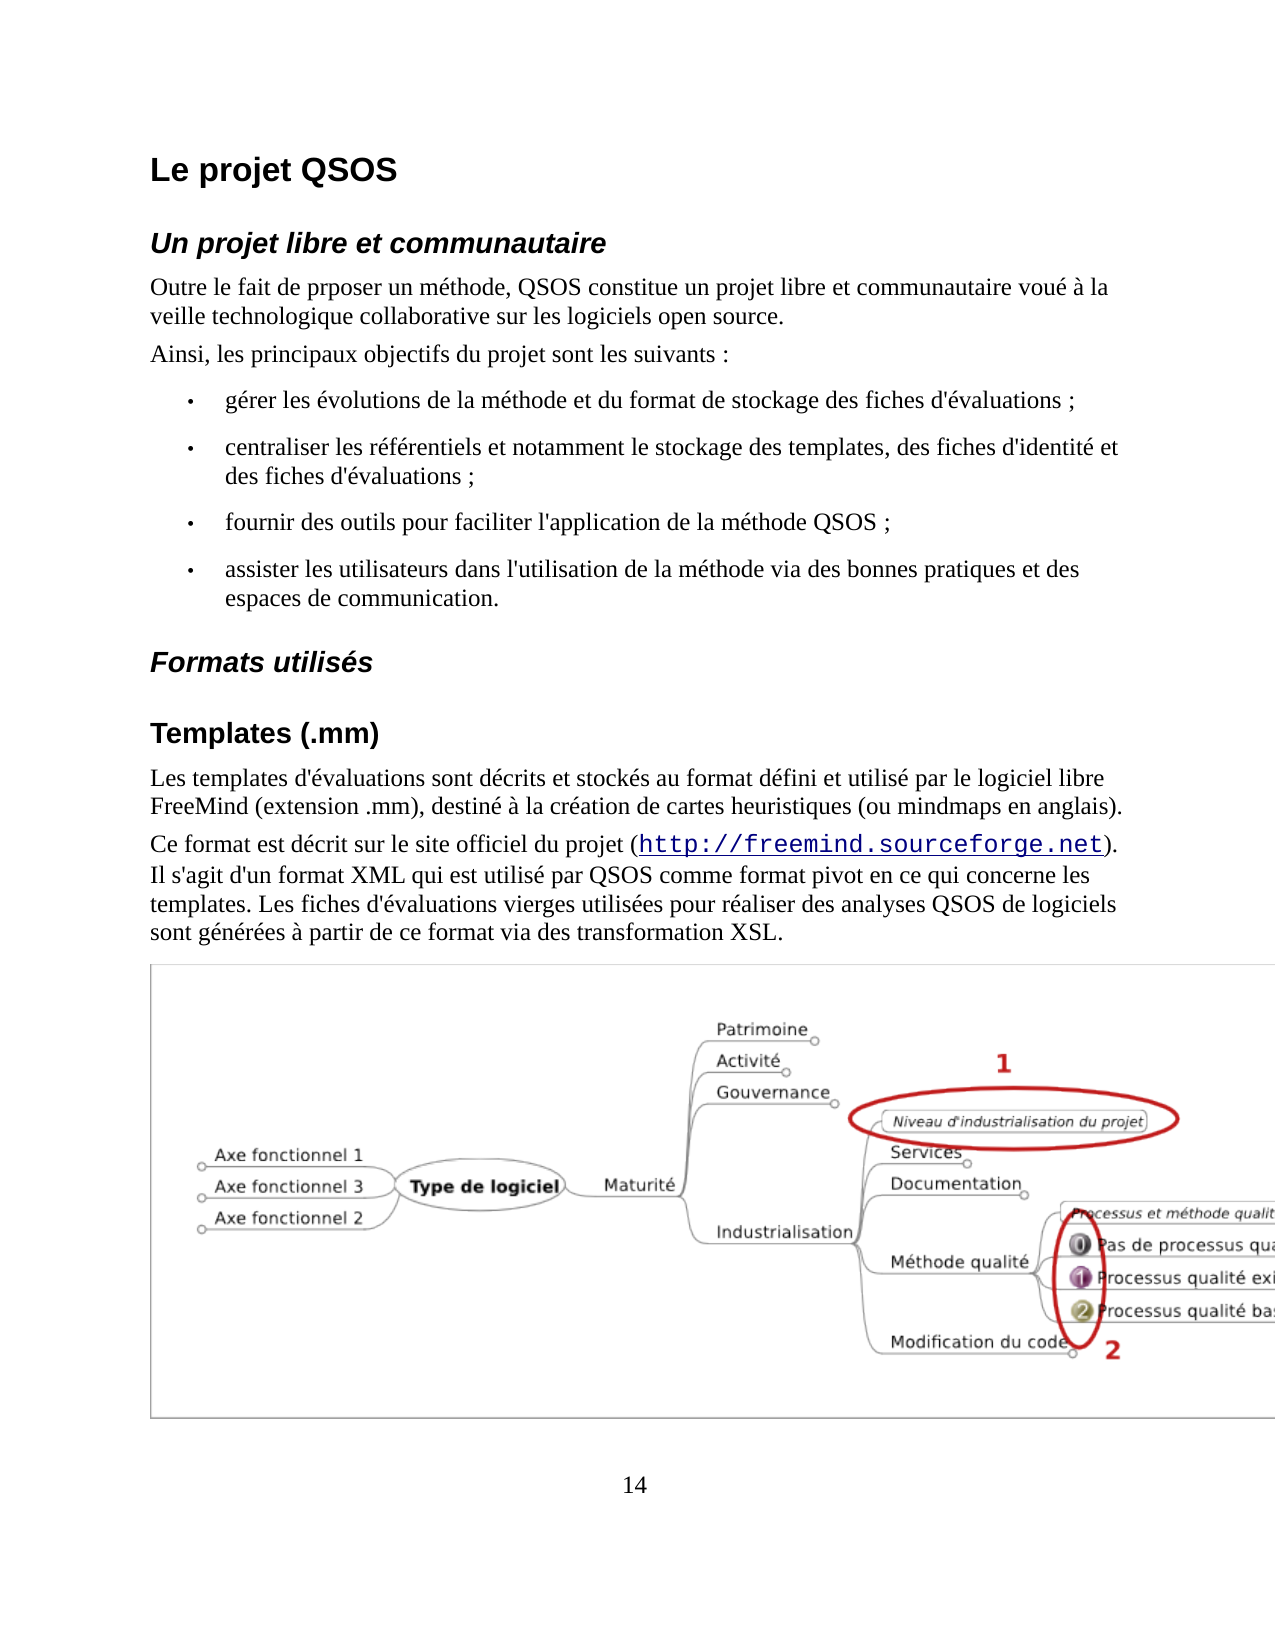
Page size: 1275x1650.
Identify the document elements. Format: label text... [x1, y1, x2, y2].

list assister les utilisateurs dans l'utilisation de la méthode via des bonnes pratiques et des espaces de communication. [187, 554, 1125, 612]
subtitle Le projet QSOS [150, 150, 1125, 189]
list fournir des outils pour faciliter l'application de la méthode QSOS ; [187, 507, 1125, 536]
subtitle Templates (.mm) [150, 717, 1125, 750]
list centraliser les référentiels et notamment le stockage des templates, des fiches d'identité et des fiches d'évaluations ; [187, 432, 1125, 489]
text Outre le fait de prposer un méthode, QSOS constitue un projet libre et communautaire voué à la veille technologique collaborative sur les logiciels open source. [150, 272, 1125, 330]
list gérer les évolutions de la méthode et du format de stockage des fiches d'évaluations ; [187, 385, 1125, 414]
subtitle Un projet libre et communautaire [150, 226, 1125, 260]
subtitle Formats utilisés [150, 646, 1125, 679]
text Ainsi, les principaux objectifs du projet sont les suivants : [150, 339, 1125, 367]
text Ce format est décrit sur le site officiel du projet (http://freemind.sourceforge.net). Il s'agit d'un format XML qui est utilisé par QSOS comme format pivot en ce qui concerne les templates. Les fiches d'évaluations vierges utilisées pour réaliser des analyses QSOS de logiciels sont générées à partir de ce format via des transformation XSL. [150, 829, 1125, 946]
picture [150, 964, 1275, 1419]
text Les templates d'évaluations sont décrits et stockés au format défini et utilisé par le logiciel libre FreeMind (extension .mm), destiné à la création de cartes heuristiques (ou mindmaps en anglais). [150, 763, 1125, 820]
